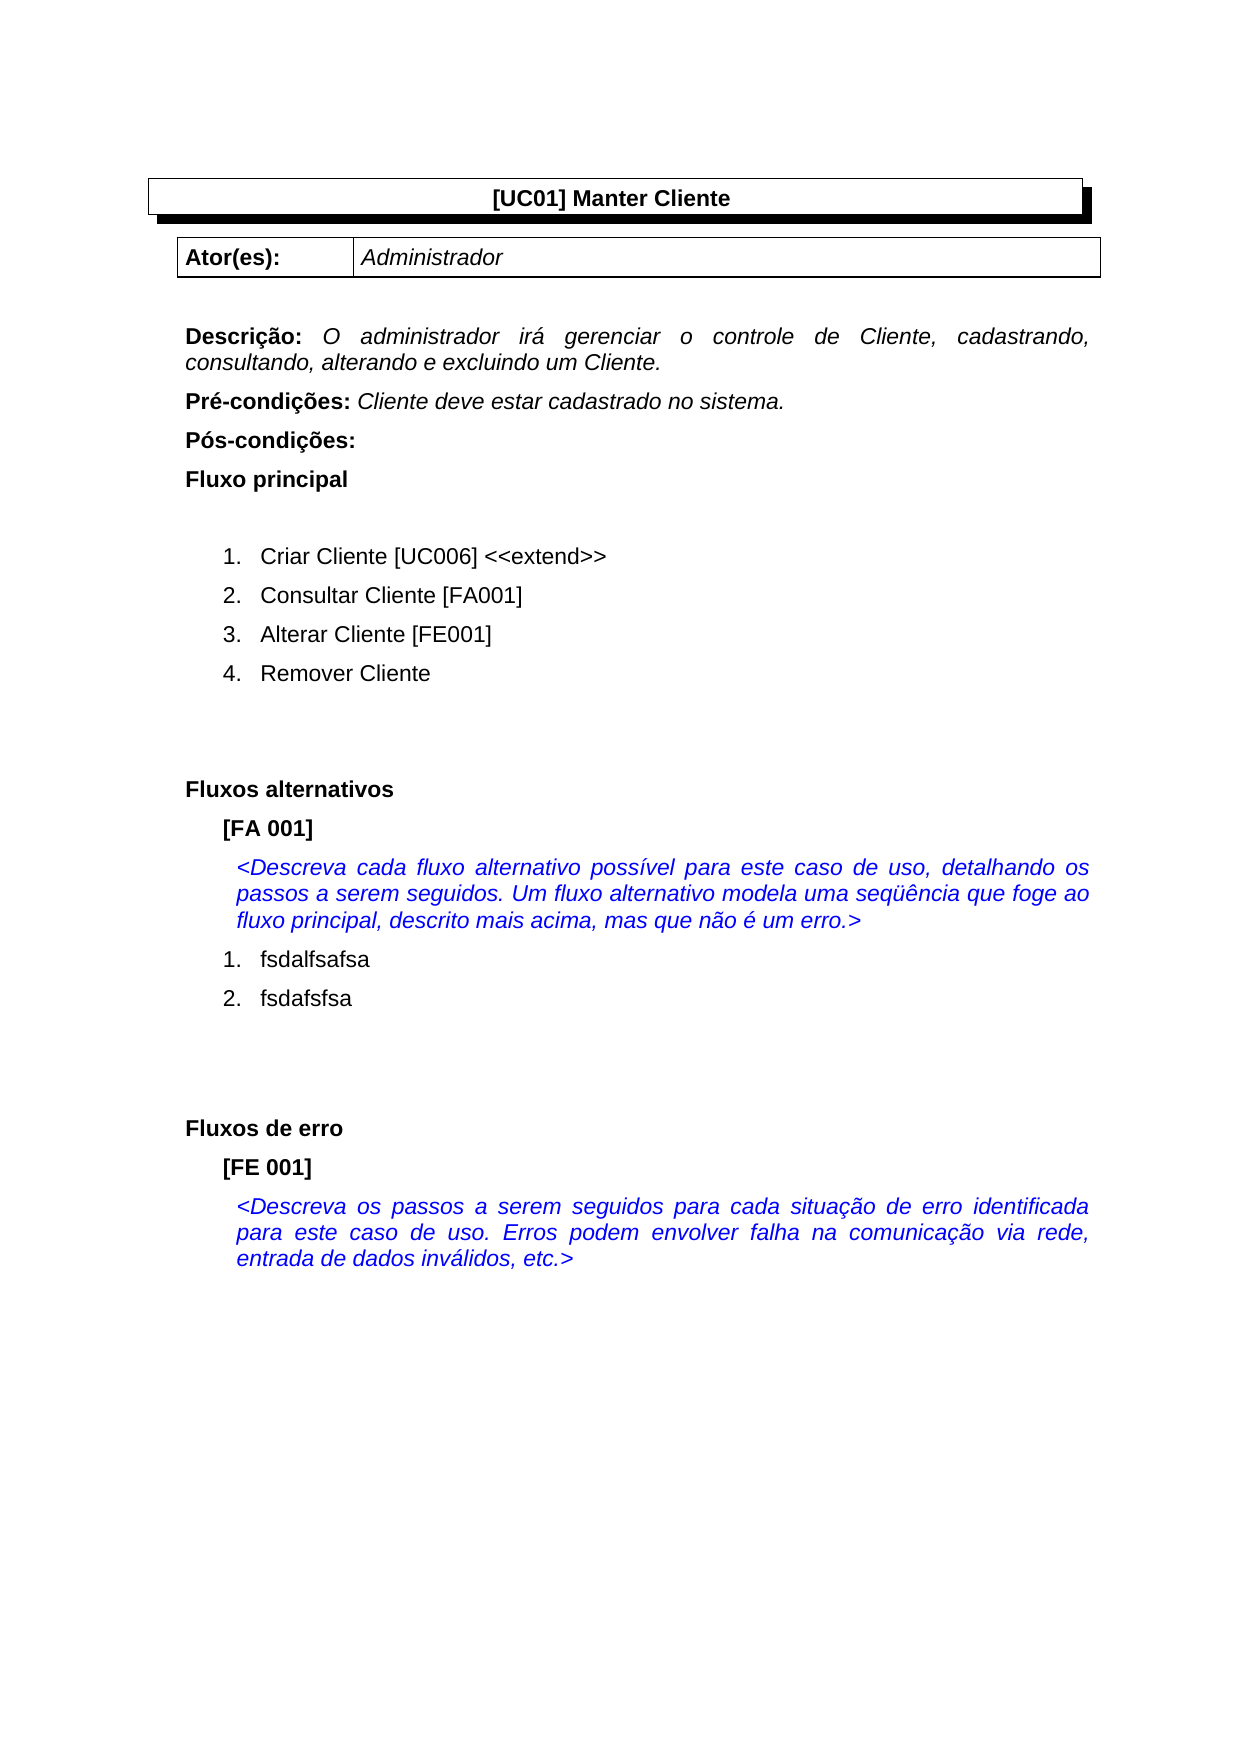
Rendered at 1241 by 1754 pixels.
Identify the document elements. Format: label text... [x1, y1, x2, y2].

table_header Ator(es): [178, 238, 353, 276]
text Fluxo principal [185, 466, 1092, 492]
list Remover Cliente [223, 660, 1092, 686]
table_header Administrador [354, 238, 1100, 276]
list Alterar Cliente [FE001] [223, 621, 1092, 647]
text Descrição: O administrador irá gerenciar o controle de Cliente, cadastrando, consultando, alterando e excluindo um Cliente. [185, 323, 1092, 375]
text [FA 001] [223, 815, 1092, 842]
text Fluxos alternativos [185, 776, 1092, 803]
text Pós-condições: [185, 427, 1092, 453]
text <Descreva cada fluxo alternativo possível para este caso de uso, detalhando os passos a serem seguidos. Um fluxo alternativo modela uma seqüência que foge ao fluxo principal, descrito mais acima, mas que não é um erro.> [236, 854, 1092, 933]
text Pré-condições: Cliente deve estar cadastrado no sistema. [185, 388, 1092, 414]
text [FE 001] [223, 1154, 1092, 1180]
list Criar Cliente [UC006] <<extend>> [223, 543, 1092, 569]
text <Descreva os passos a serem seguidos para cada situação de erro identificada para este caso de uso. Erros podem envolver falha na comunicação via rede, entrada de dados inválidos, etc.> [236, 1193, 1092, 1272]
text Fluxos de erro [185, 1115, 1092, 1141]
list fsdafsfsa [223, 984, 1092, 1011]
list fsdalfsafsa [223, 946, 1092, 972]
list Consultar Cliente [FA001] [223, 582, 1092, 608]
text [UC01] Manter Cliente [149, 179, 1082, 214]
